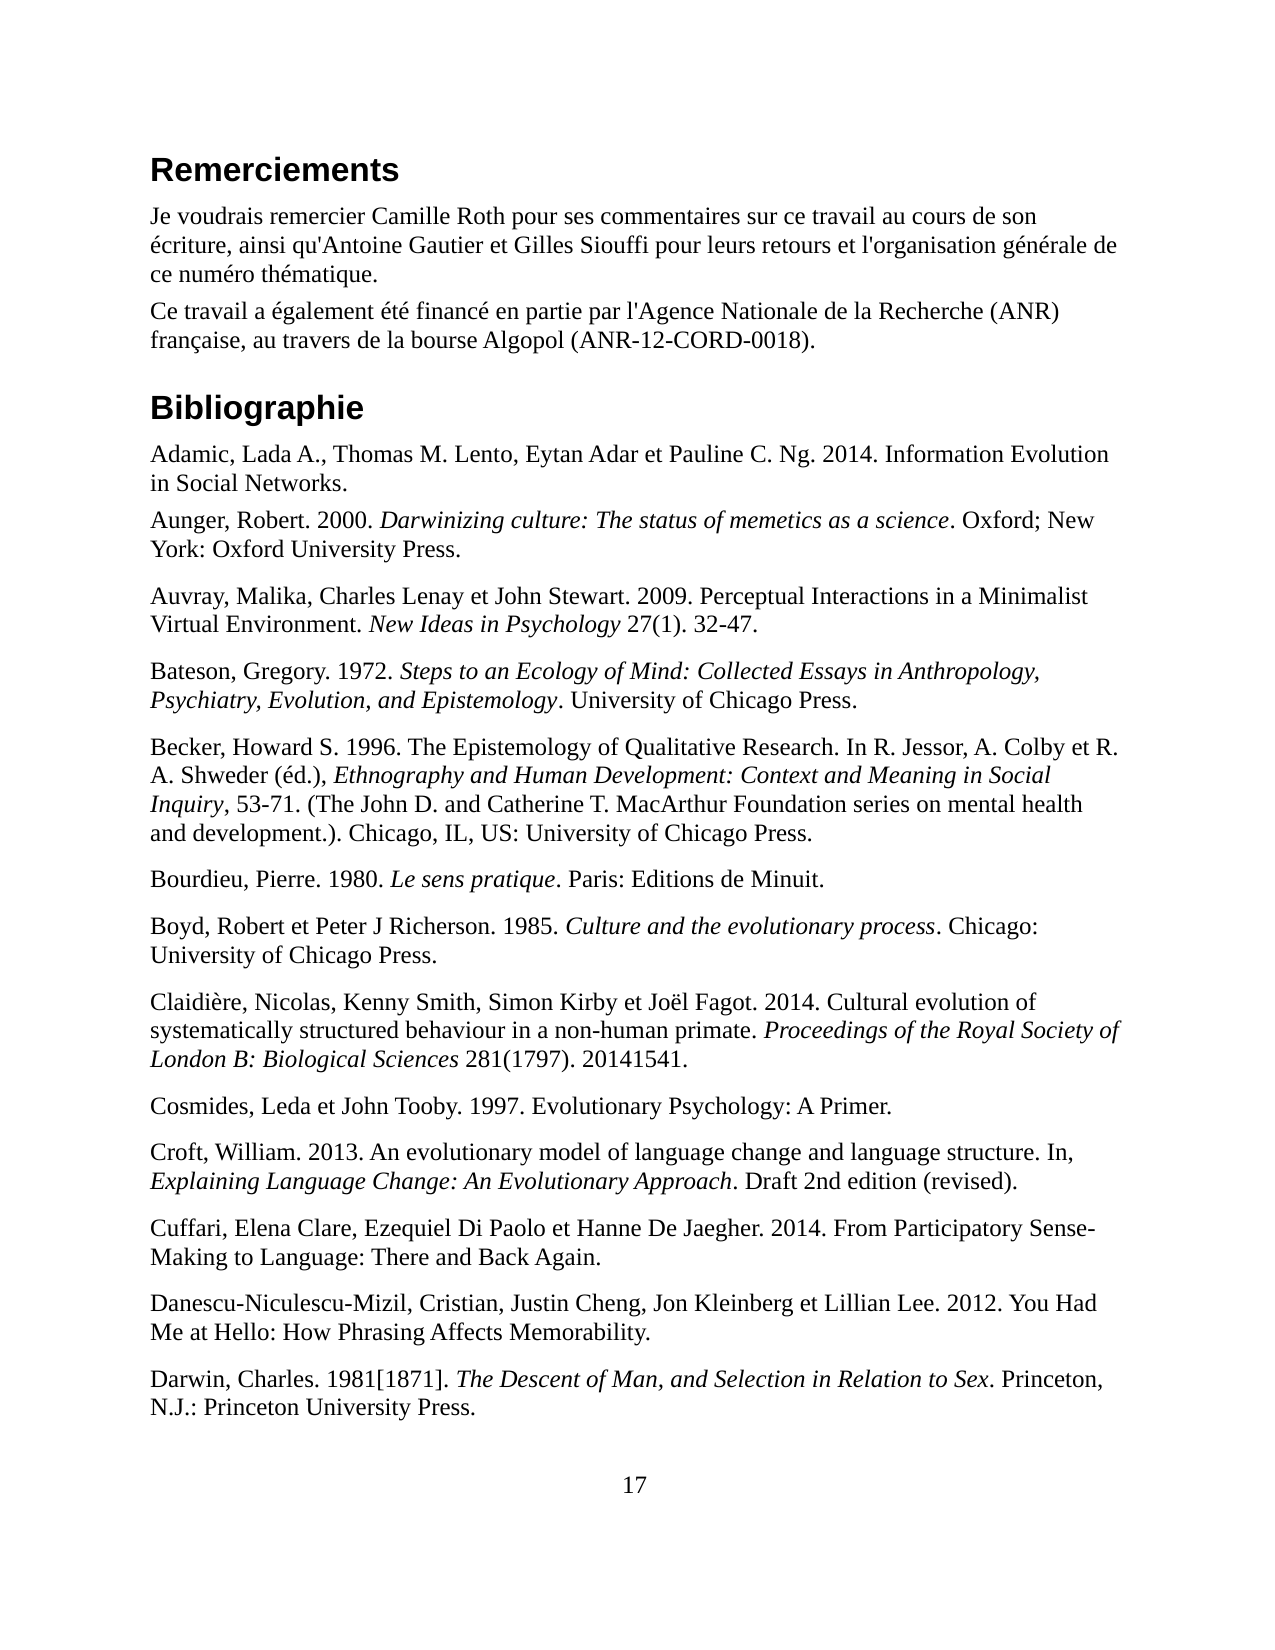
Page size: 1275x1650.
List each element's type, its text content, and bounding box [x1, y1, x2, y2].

text Cuffari, Elena Clare, Ezequiel Di Paolo et Hanne De Jaegher. 2014. From Participatory Sense-Making to Language: There and Back Again. [150, 1213, 1125, 1270]
text Ce travail a également été financé en partie par l'Agence Nationale de la Recherche (ANR) française, au travers de la bourse Algopol (ANR-12-CORD-0018). [150, 296, 1125, 354]
text Becker, Howard S. 1996. The Epistemology of Qualitative Research. In R. Jessor, A. Colby et R. A. Shweder (éd.), Ethnography and Human Development: Context and Meaning in Social Inquiry, 53‑71. (The John D. and Catherine T. MacArthur Foundation series on mental health and development.). Chicago, IL, US: University of Chicago Press. [150, 732, 1125, 847]
text Auvray, Malika, Charles Lenay et John Stewart. 2009. Perceptual Interactions in a Minimalist Virtual Environment. New Ideas in Psychology 27(1). 32‑47. [150, 581, 1125, 638]
subtitle Remerciements [150, 150, 1125, 189]
text Danescu-Niculescu-Mizil, Cristian, Justin Cheng, Jon Kleinberg et Lillian Lee. 2012. You Had Me at Hello: How Phrasing Affects Memorability. [150, 1288, 1125, 1346]
text Cosmides, Leda et John Tooby. 1997. Evolutionary Psychology: A Primer. [150, 1091, 1125, 1119]
text Claidière, Nicolas, Kenny Smith, Simon Kirby et Joël Fagot. 2014. Cultural evolution of systematically structured behaviour in a non-human primate. Proceedings of the Royal Society of London B: Biological Sciences 281(1797). 20141541. [150, 987, 1125, 1073]
text Adamic, Lada A., Thomas M. Lento, Eytan Adar et Pauline C. Ng. 2014. Information Evolution in Social Networks. [150, 439, 1125, 496]
text Darwin, Charles. 1981[1871]. The Descent of Man, and Selection in Relation to Sex. Princeton, N.J.: Princeton University Press. [150, 1364, 1125, 1421]
text Boyd, Robert et Peter J Richerson. 1985. Culture and the evolutionary process. Chicago: University of Chicago Press. [150, 911, 1125, 969]
text Bourdieu, Pierre. 1980. Le sens pratique. Paris: Editions de Minuit. [150, 864, 1125, 893]
text Aunger, Robert. 2000. Darwinizing culture: The status of memetics as a science. Oxford; New York: Oxford University Press. [150, 505, 1125, 563]
subtitle Bibliographie [150, 388, 1125, 426]
text Je voudrais remercier Camille Roth pour ses commentaires sur ce travail au cours de son écriture, ainsi qu'Antoine Gautier et Gilles Siouffi pour leurs retours et l'organisation générale de ce numéro thématique. [150, 201, 1125, 287]
text Croft, William. 2013. An evolutionary model of language change and language structure. In, Explaining Language Change: An Evolutionary Approach. Draft 2nd edition (revised). [150, 1137, 1125, 1195]
text Bateson, Gregory. 1972. Steps to an Ecology of Mind: Collected Essays in Anthropology, Psychiatry, Evolution, and Epistemology. University of Chicago Press. [150, 656, 1125, 714]
